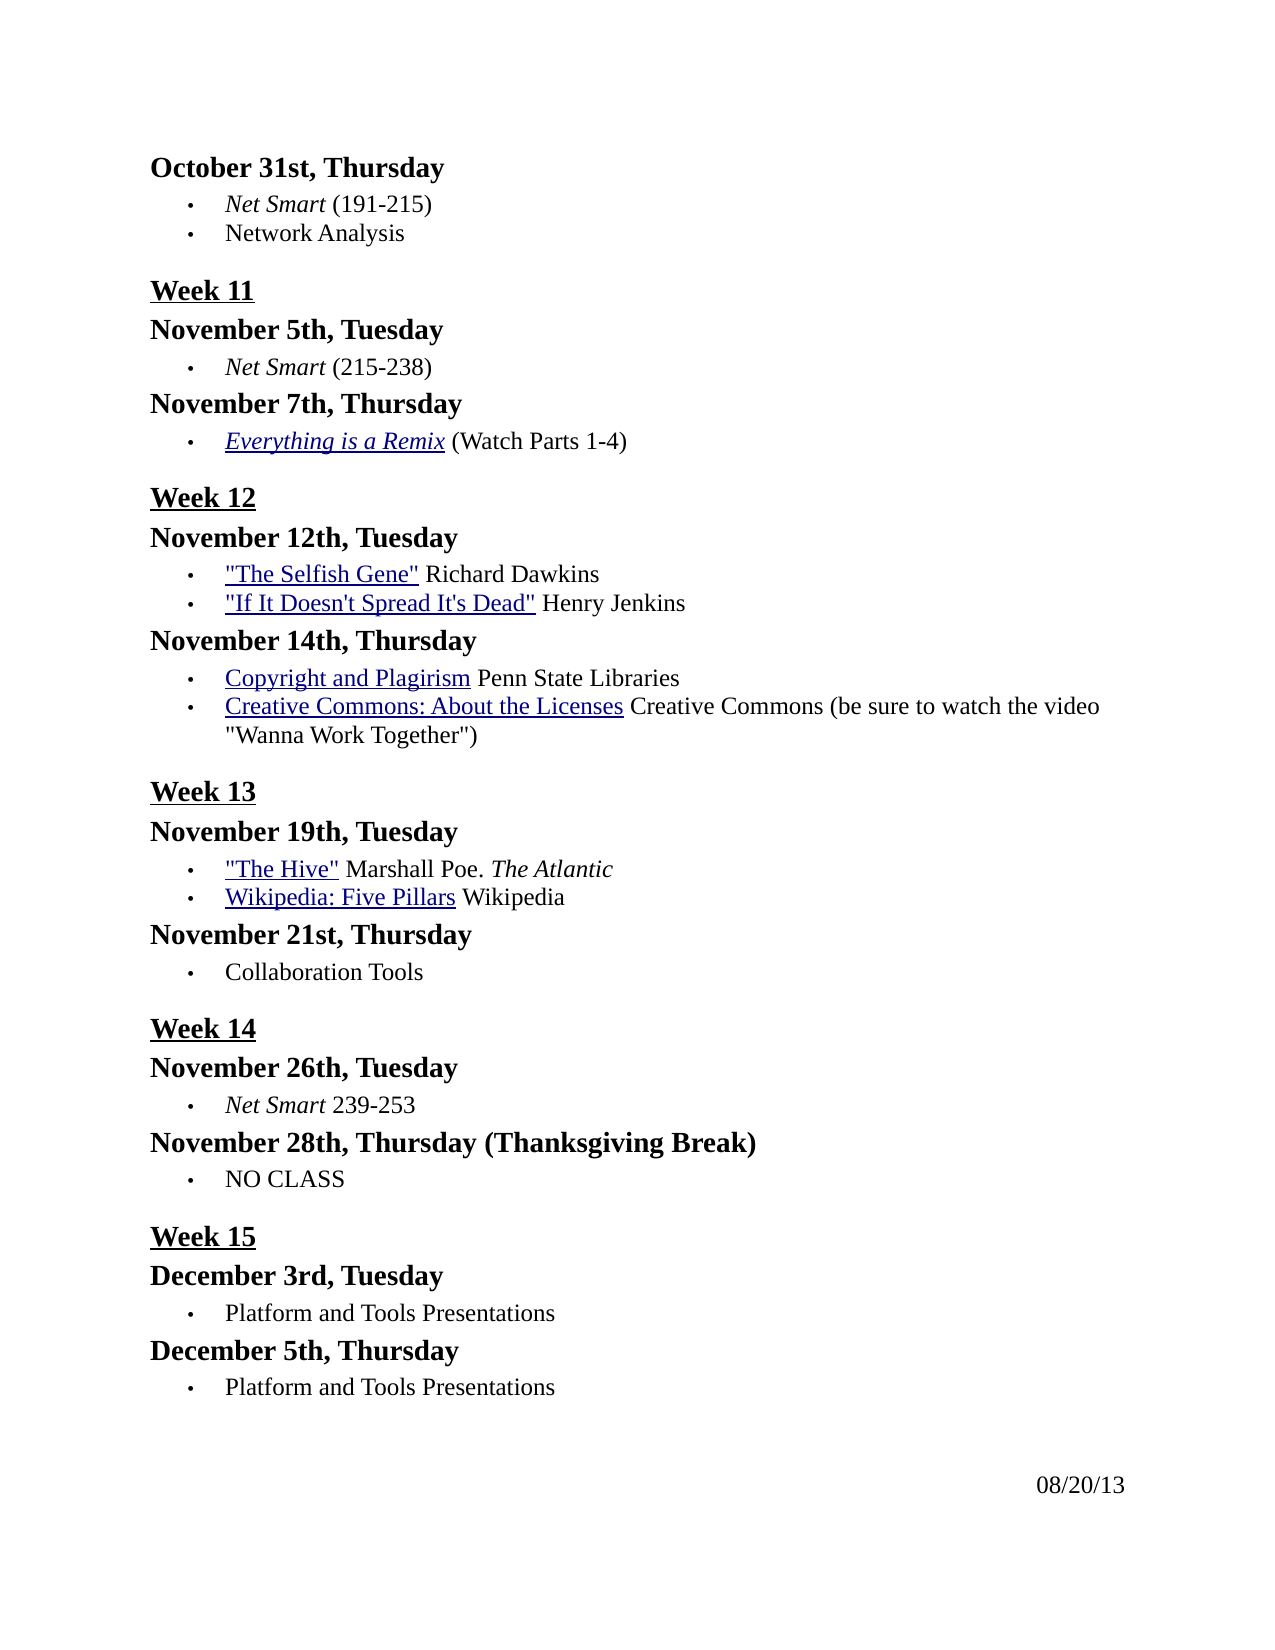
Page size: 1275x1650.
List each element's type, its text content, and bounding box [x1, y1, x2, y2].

subtitle Week 13 [150, 774, 1125, 808]
list Collaboration Tools [187, 957, 1125, 986]
list NO CLASS [187, 1164, 1125, 1193]
subtitle November 5th, Tuesday [150, 312, 1125, 346]
subtitle November 12th, Tuesday [150, 520, 1125, 553]
subtitle October 31st, Thursday [150, 150, 1125, 183]
list Copyright and Plagirism Penn State Libraries [187, 663, 1125, 691]
subtitle November 7th, Thursday [150, 387, 1125, 420]
subtitle November 26th, Tuesday [150, 1051, 1125, 1084]
list Net Smart (215-238) [187, 352, 1125, 381]
subtitle November 21st, Thursday [150, 917, 1125, 951]
subtitle November 19th, Tuesday [150, 814, 1125, 848]
subtitle Week 12 [150, 480, 1125, 514]
list "If It Doesn't Spread It's Dead" Henry Jenkins [187, 588, 1125, 617]
subtitle Week 15 [150, 1219, 1125, 1252]
list Net Smart 239-253 [187, 1090, 1125, 1119]
subtitle December 3rd, Tuesday [150, 1258, 1125, 1292]
subtitle December 5th, Thursday [150, 1333, 1125, 1366]
list Network Analysis [187, 218, 1125, 247]
list Wikipedia: Five Pillars Wikipedia [187, 882, 1125, 911]
list Creative Commons: About the Licenses Creative Commons (be sure to watch the video "Wanna Work Together") [187, 691, 1125, 749]
subtitle November 14th, Thursday [150, 623, 1125, 657]
list "The Selfish Gene" Richard Dawkins [187, 559, 1125, 588]
list Platform and Tools Presentations [187, 1372, 1125, 1401]
list "The Hive" Marshall Poe. The Atlantic [187, 854, 1125, 882]
subtitle November 28th, Thursday (Thanksgiving Break) [150, 1125, 1125, 1158]
subtitle Week 11 [150, 273, 1125, 306]
subtitle Week 14 [150, 1011, 1125, 1044]
list Net Smart (191-215) [187, 189, 1125, 218]
list Everything is a Remix (Watch Parts 1-4) [187, 426, 1125, 455]
list Platform and Tools Presentations [187, 1298, 1125, 1327]
